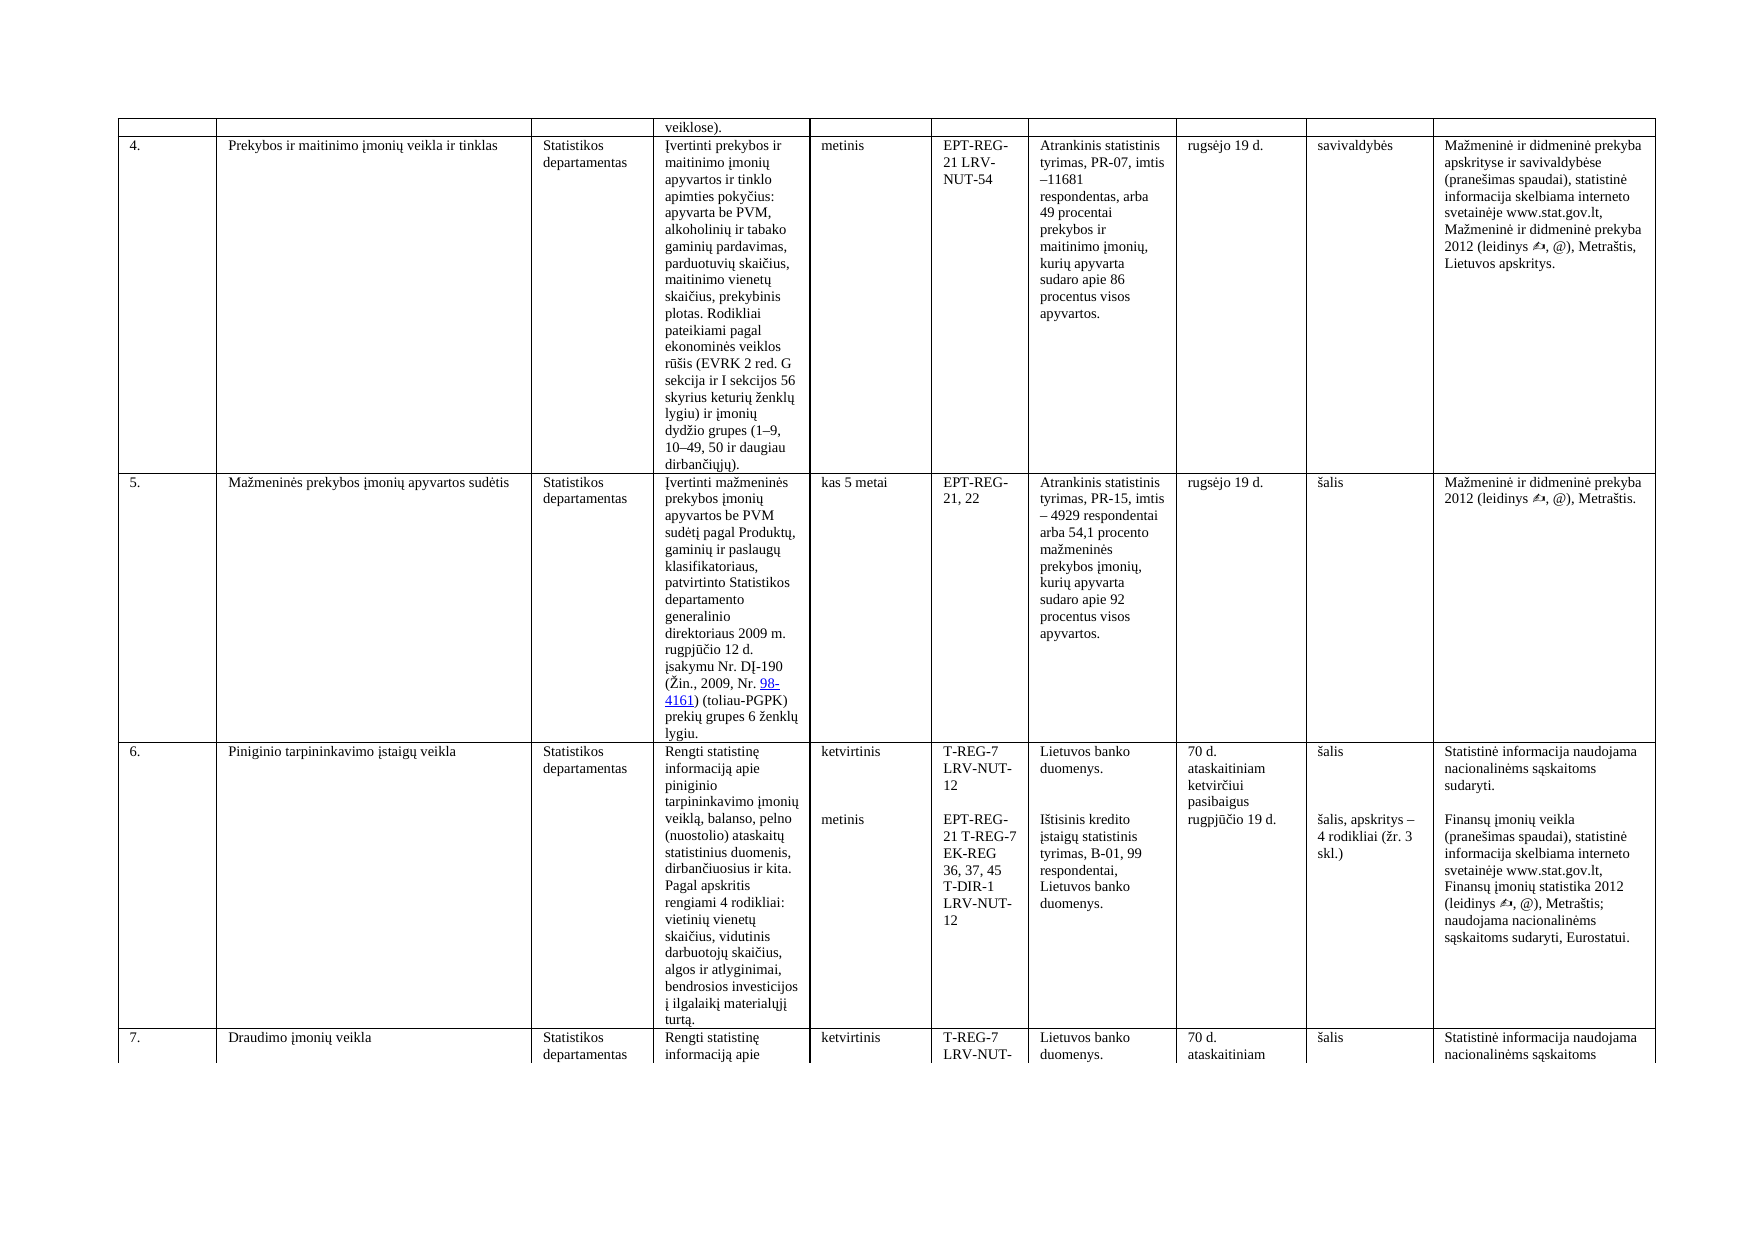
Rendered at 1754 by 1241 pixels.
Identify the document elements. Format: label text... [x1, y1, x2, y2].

table_cell [532, 119, 653, 136]
table_cell savivaldybės [1307, 137, 1433, 472]
table_cell 7. [119, 1029, 216, 1063]
table_cell Rengti statistinę informaciją apie [654, 1029, 809, 1063]
table_cell ketvirtinis [811, 743, 931, 810]
table_cell [1434, 119, 1655, 136]
table_cell 70 d. ataskaitiniam [1177, 1029, 1306, 1063]
table_cell [119, 810, 216, 1028]
table_cell [1307, 119, 1433, 136]
table_cell T-REG-7 LRV-NUT-12 [932, 743, 1028, 810]
table_cell 5. [119, 474, 216, 742]
table_cell Atrankinis statistinis tyrimas, PR-07, imtis –11681 respondentas, arba 49 procentai prekybos ir maitinimo įmonių, kurių apyvarta sudaro apie 86 procentus visos apyvartos. [1029, 137, 1176, 472]
table_cell rugsėjo 19 d. [1177, 474, 1306, 742]
table_cell Statistinė informacija naudojama nacionalinėms sąskaitoms [1434, 1029, 1655, 1063]
table_cell Įvertinti mažmeninės prekybos įmonių apyvartos be PVM sudėtį pagal Produktų, gaminių ir paslaugų klasifikatoriaus, patvirtinto Statistikos departamento generalinio direktoriaus 2009 m. rugpjūčio 12 d. įsakymu Nr. DĮ-190 (Žin., 2009, Nr. 98-4161) (toliau-PGPK) prekių grupes 6 ženklų lygiu. [654, 474, 809, 742]
table_cell Mažmeninė ir didmeninė prekyba 2012 (leidinys [_|_], @), Metraštis. [1434, 474, 1655, 742]
table_cell [1029, 119, 1176, 136]
table_cell Lietuvos banko duomenys. [1029, 1029, 1176, 1063]
table_cell 70 d. ataskaitiniam ketvirčiui pasibaigus [1177, 743, 1306, 810]
table_cell [217, 119, 531, 136]
table_cell šalis, apskritys – 4 rodikliai (žr. 3 skl.) [1307, 810, 1433, 1028]
table_cell [811, 119, 931, 136]
table_cell Statistikos departamentas [532, 1029, 653, 1063]
table_cell Draudimo įmonių veikla [217, 1029, 531, 1063]
table_cell EPT-REG-21 LRV-NUT-54 [932, 137, 1028, 472]
table_cell Statistikos departamentas [532, 743, 653, 810]
table_cell Prekybos ir maitinimo įmonių veikla ir tinklas [217, 137, 531, 472]
table_cell šalis [1307, 1029, 1433, 1063]
table_cell šalis [1307, 474, 1433, 742]
table_cell 4. [119, 137, 216, 472]
table_cell Lietuvos banko duomenys. [1029, 743, 1176, 810]
table_cell metinis [811, 137, 931, 472]
table_cell Piniginio tarpininkavimo įstaigų veikla [217, 743, 531, 810]
table_cell Statistinė informacija naudojama nacionalinėms sąskaitoms sudaryti. [1434, 743, 1655, 810]
table_cell EPT-REG-21 T-REG-7 EK-REG 36, 37, 45 T-DIR-1 LRV-NUT-12 [932, 810, 1028, 1028]
table_cell EPT-REG-21, 22 [932, 474, 1028, 742]
table_cell Rengti statistinę informaciją apie piniginio tarpininkavimo įmonių veiklą, balanso, pelno (nuostolio) ataskaitų statistinius duomenis, dirbančiuosius ir kita. Pagal apskritis rengiami 4 rodikliai: vietinių vienetų skaičius, vidutinis darbuotojų skaičius, algos ir atlyginimai, bendrosios investicijos į ilgalaikį materialųjį turtą. [654, 743, 809, 1028]
table_cell Atrankinis statistinis tyrimas, PR-15, imtis – 4929 respondentai arba 54,1 procento mažmeninės prekybos įmonių, kurių apyvarta sudaro apie 92 procentus visos apyvartos. [1029, 474, 1176, 742]
table_cell Statistikos departamentas [532, 474, 653, 742]
table_cell [1177, 119, 1306, 136]
table_cell [119, 119, 216, 136]
table_cell ketvirtinis [811, 1029, 931, 1063]
table_cell [217, 810, 531, 1028]
table_cell Finansų įmonių veikla (pranešimas spaudai), statistinė informacija skelbiama interneto svetainėje www.stat.gov.lt, Finansų įmonių statistika 2012 (leidinys [_|_], @), Metraštis; naudojama nacionalinėms sąskaitoms sudaryti, Eurostatui. [1434, 810, 1655, 1028]
table_cell veiklose). [654, 119, 809, 136]
table_cell Ištisinis kredito įstaigų statistinis tyrimas, B-01, 99 respondentai, Lietuvos banko duomenys. [1029, 810, 1176, 1028]
table_cell [932, 119, 1028, 136]
table_cell rugpjūčio 19 d. [1177, 810, 1306, 1028]
table_cell 6. [119, 743, 216, 810]
table_cell Statistikos departamentas [532, 137, 653, 472]
table_cell Mažmeninės prekybos įmonių apyvartos sudėtis [217, 474, 531, 742]
table_cell šalis [1307, 743, 1433, 810]
table_cell Įvertinti prekybos ir maitinimo įmonių apyvartos ir tinklo apimties pokyčius: apyvarta be PVM, alkoholinių ir tabako gaminių pardavimas, parduotuvių skaičius, maitinimo vienetų skaičius, prekybinis plotas. Rodikliai pateikiami pagal ekonominės veiklos rūšis (EVRK 2 red. G sekcija ir I sekcijos 56 skyrius keturių ženklų lygiu) ir įmonių dydžio grupes (1–9, 10–49, 50 ir daugiau dirbančiųjų). [654, 137, 809, 472]
table_cell T-REG-7 LRV-NUT- [932, 1029, 1028, 1063]
table_cell Mažmeninė ir didmeninė prekyba apskrityse ir savivaldybėse (pranešimas spaudai), statistinė informacija skelbiama interneto svetainėje www.stat.gov.lt, Mažmeninė ir didmeninė prekyba 2012 (leidinys [_|_], @), Metraštis, Lietuvos apskritys. [1434, 137, 1655, 472]
table_cell rugsėjo 19 d. [1177, 137, 1306, 472]
table_cell [532, 810, 653, 1028]
table_cell metinis [811, 810, 931, 1028]
table_cell kas 5 metai [811, 474, 931, 742]
